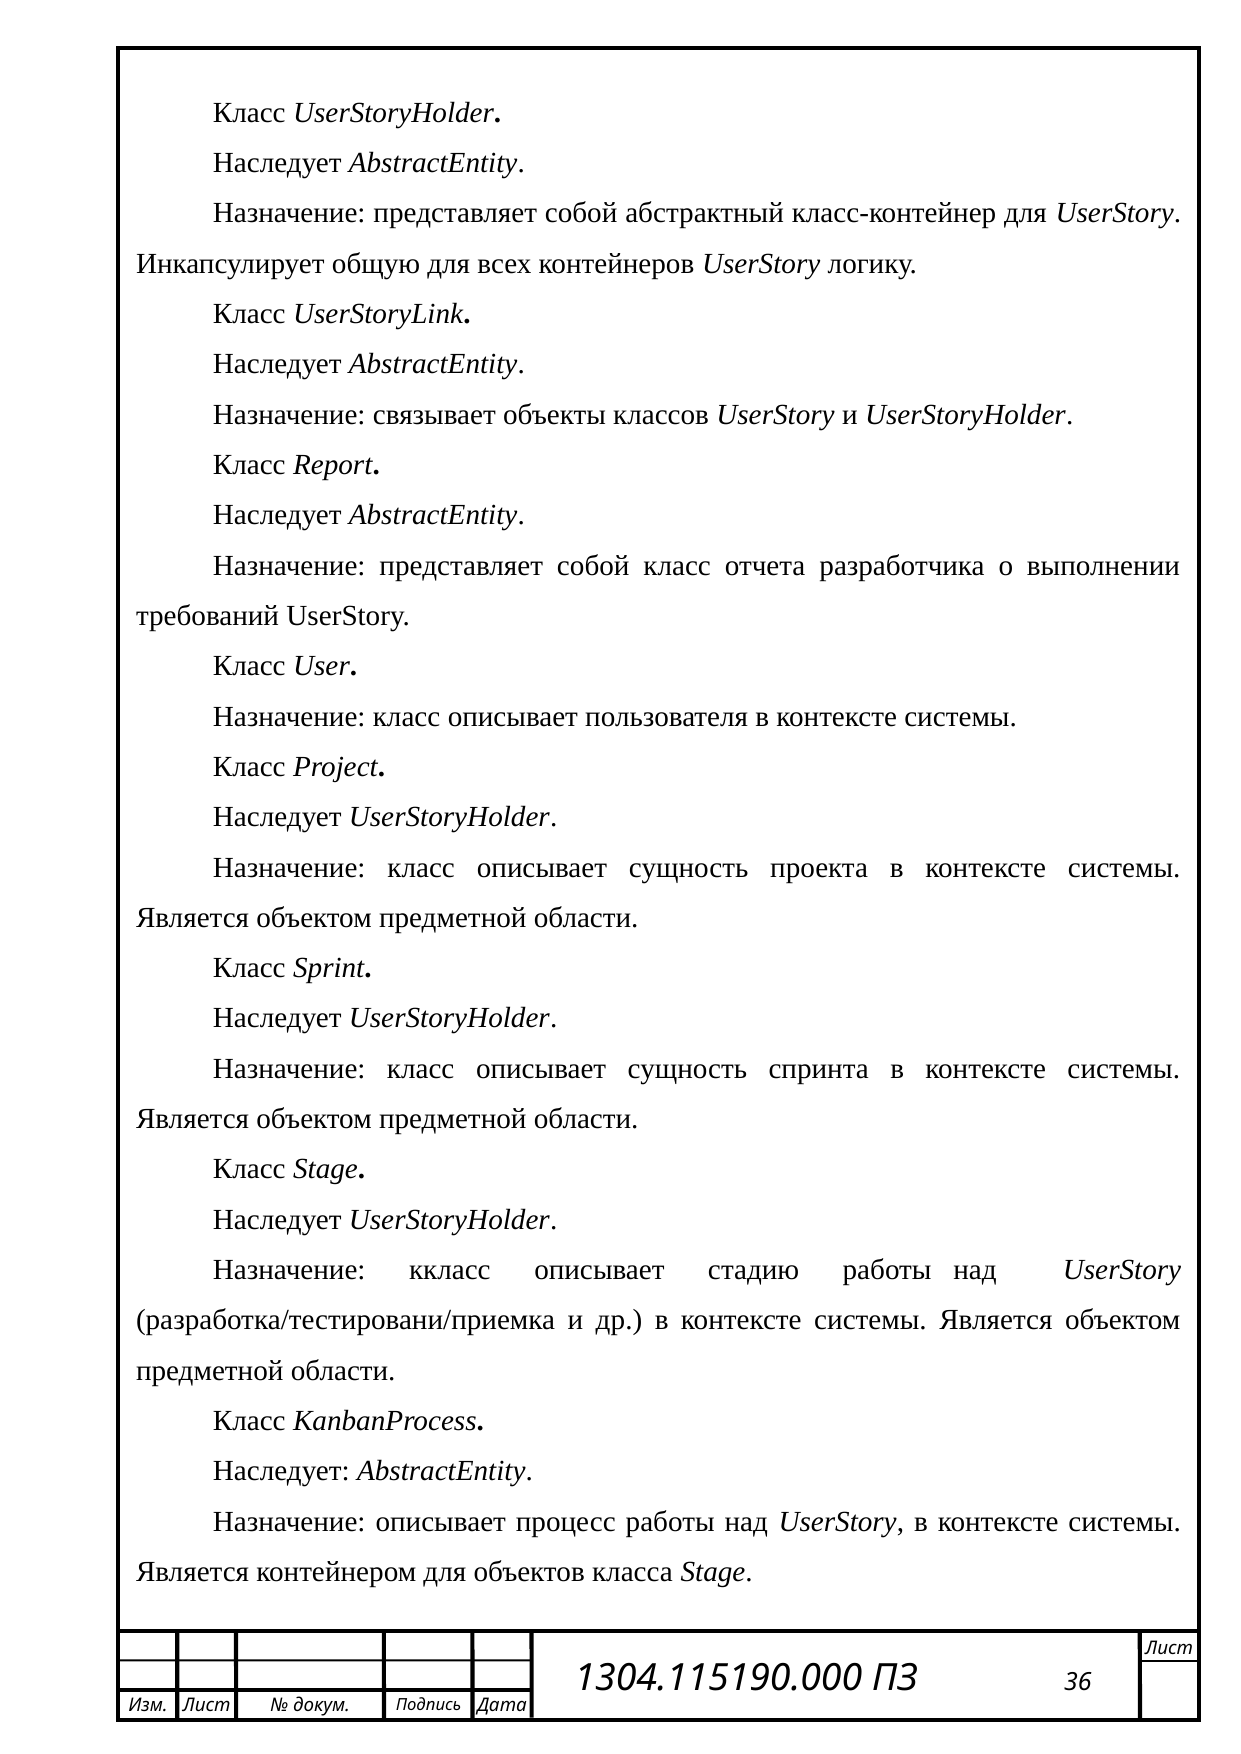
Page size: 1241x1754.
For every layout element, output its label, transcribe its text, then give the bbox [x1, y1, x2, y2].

text Класс UserStoryLink. [136, 296, 1181, 330]
text Наследует AbstractEntity. [136, 497, 1181, 531]
text Назначение: ккласс описывает стадию работы над UserStory (разработка/тестировани/приемка и др.) в контексте системы. Является объектом предметной области. [136, 1252, 1181, 1386]
text Наследует AbstractEntity. [136, 145, 1181, 179]
text Класс User. [136, 648, 1181, 682]
text Класс KanbanProcess. [136, 1403, 1181, 1437]
text Назначение: представляет собой абстрактный класс-контейнер для UserStory. Инкапсулирует общую для всех контейнеров UserStory логику. [136, 196, 1181, 279]
text Назначение: описывает процесс работы над UserStory, в контексте системы. Является контейнером для объектов класса Stage. [136, 1504, 1181, 1588]
text Назначение: класс описывает пользователя в контексте системы. [136, 699, 1181, 732]
text Назначение: представляет собой класс отчета разработчика о выполнении требований UserStory. [136, 548, 1181, 632]
text Назначение: связывает объекты классов UserStory и UserStoryHolder. [136, 397, 1181, 430]
text Наследует UserStoryHolder. [136, 799, 1181, 833]
text Назначение: класс описывает сущность спринта в контексте системы. Является объектом предметной области. [136, 1051, 1181, 1135]
text Класс Project. [136, 749, 1181, 783]
text Наследует UserStoryHolder. [136, 1001, 1181, 1034]
text Класс Sprint. [136, 950, 1181, 984]
text Наследует UserStoryHolder. [136, 1202, 1181, 1235]
text Класс UserStoryHolder. [136, 95, 1181, 128]
text Назначение: класс описывает сущность проекта в контексте системы. Является объектом предметной области. [136, 850, 1181, 933]
text Класс Stage. [136, 1152, 1181, 1185]
text Наследует: AbstractEntity. [136, 1453, 1181, 1487]
text Класс Report. [136, 447, 1181, 481]
text Наследует AbstractEntity. [136, 347, 1181, 380]
